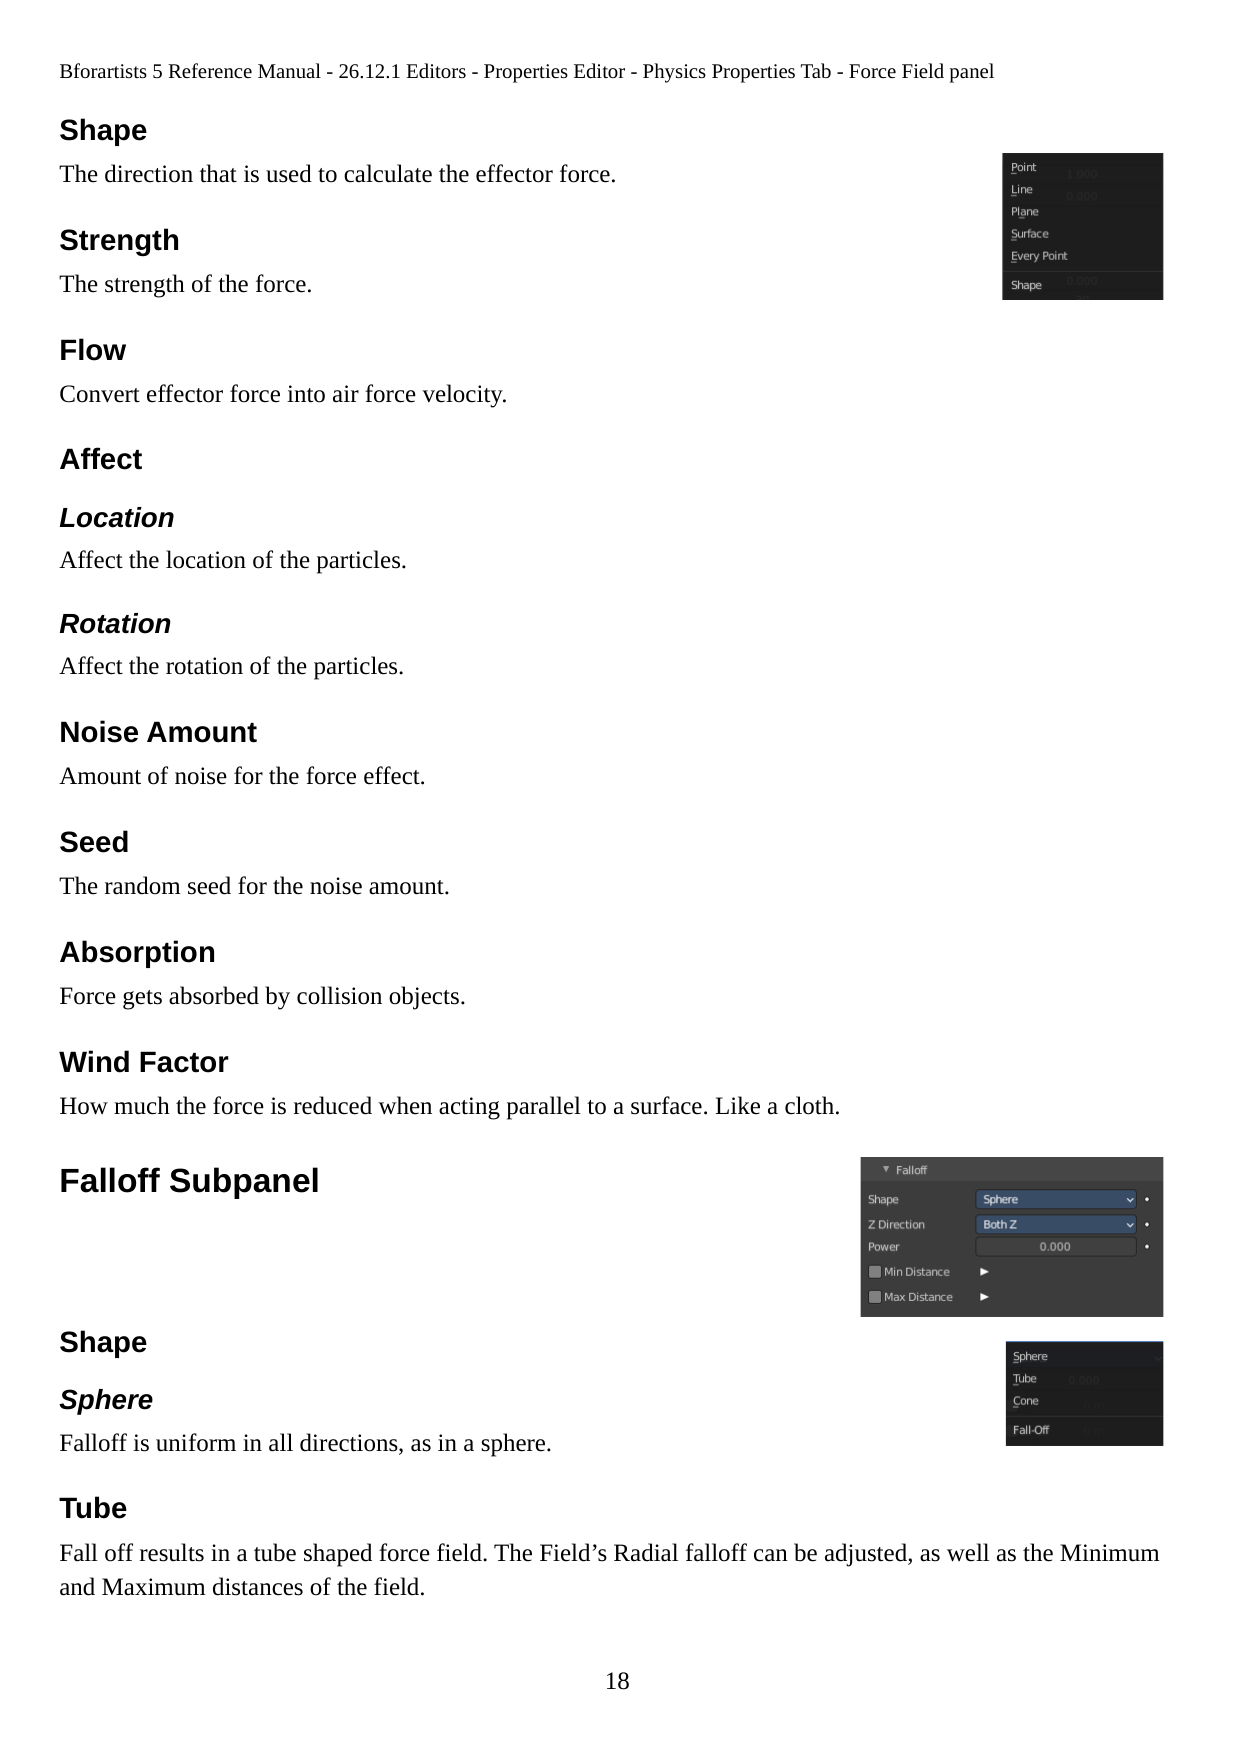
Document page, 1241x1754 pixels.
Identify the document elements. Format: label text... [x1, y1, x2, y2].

subtitle Shape [59, 113, 1181, 146]
text Affect the rotation of the particles. [59, 651, 1181, 680]
subtitle [1164, 1383, 1181, 1415]
subtitle Shape [59, 1325, 1181, 1358]
text Affect the location of the particles. [59, 545, 1181, 574]
picture [1005, 1341, 1164, 1446]
picture [1002, 153, 1164, 300]
subtitle Absorption [59, 935, 1181, 968]
text Falloff is uniform in all directions, as in a sphere. [59, 1428, 1181, 1457]
text The direction that is used to calculate the effector force. [59, 159, 1002, 188]
text How much the force is reduced when acting parallel to a surface. Like a cloth. [59, 1091, 1181, 1120]
text Convert effector force into air force velocity. [59, 379, 1181, 407]
subtitle Location [59, 501, 1181, 533]
text Fall off results in a tube shaped force field. The Field’s Radial falloff can be adjusted, as well as the Minimum and Maximum distances of the field. [59, 1538, 1181, 1601]
subtitle Wind Factor [59, 1045, 1181, 1078]
text The random seed for the noise amount. [59, 871, 1181, 900]
subtitle Noise Amount [59, 715, 1181, 749]
text Force gets absorbed by collision objects. [59, 981, 1181, 1010]
subtitle [1164, 1161, 1181, 1199]
subtitle Strength [59, 222, 1002, 256]
subtitle Sphere [59, 1383, 1005, 1415]
subtitle Seed [59, 825, 1181, 859]
subtitle Affect [59, 442, 1181, 476]
picture [860, 1157, 1164, 1317]
subtitle [1164, 222, 1181, 256]
subtitle Falloff Subpanel [59, 1161, 860, 1199]
text The strength of the force. [59, 269, 1002, 297]
text Amount of noise for the force effect. [59, 761, 1181, 790]
subtitle Flow [59, 332, 1181, 366]
subtitle Tube [59, 1491, 1181, 1525]
subtitle Rotation [59, 607, 1181, 639]
